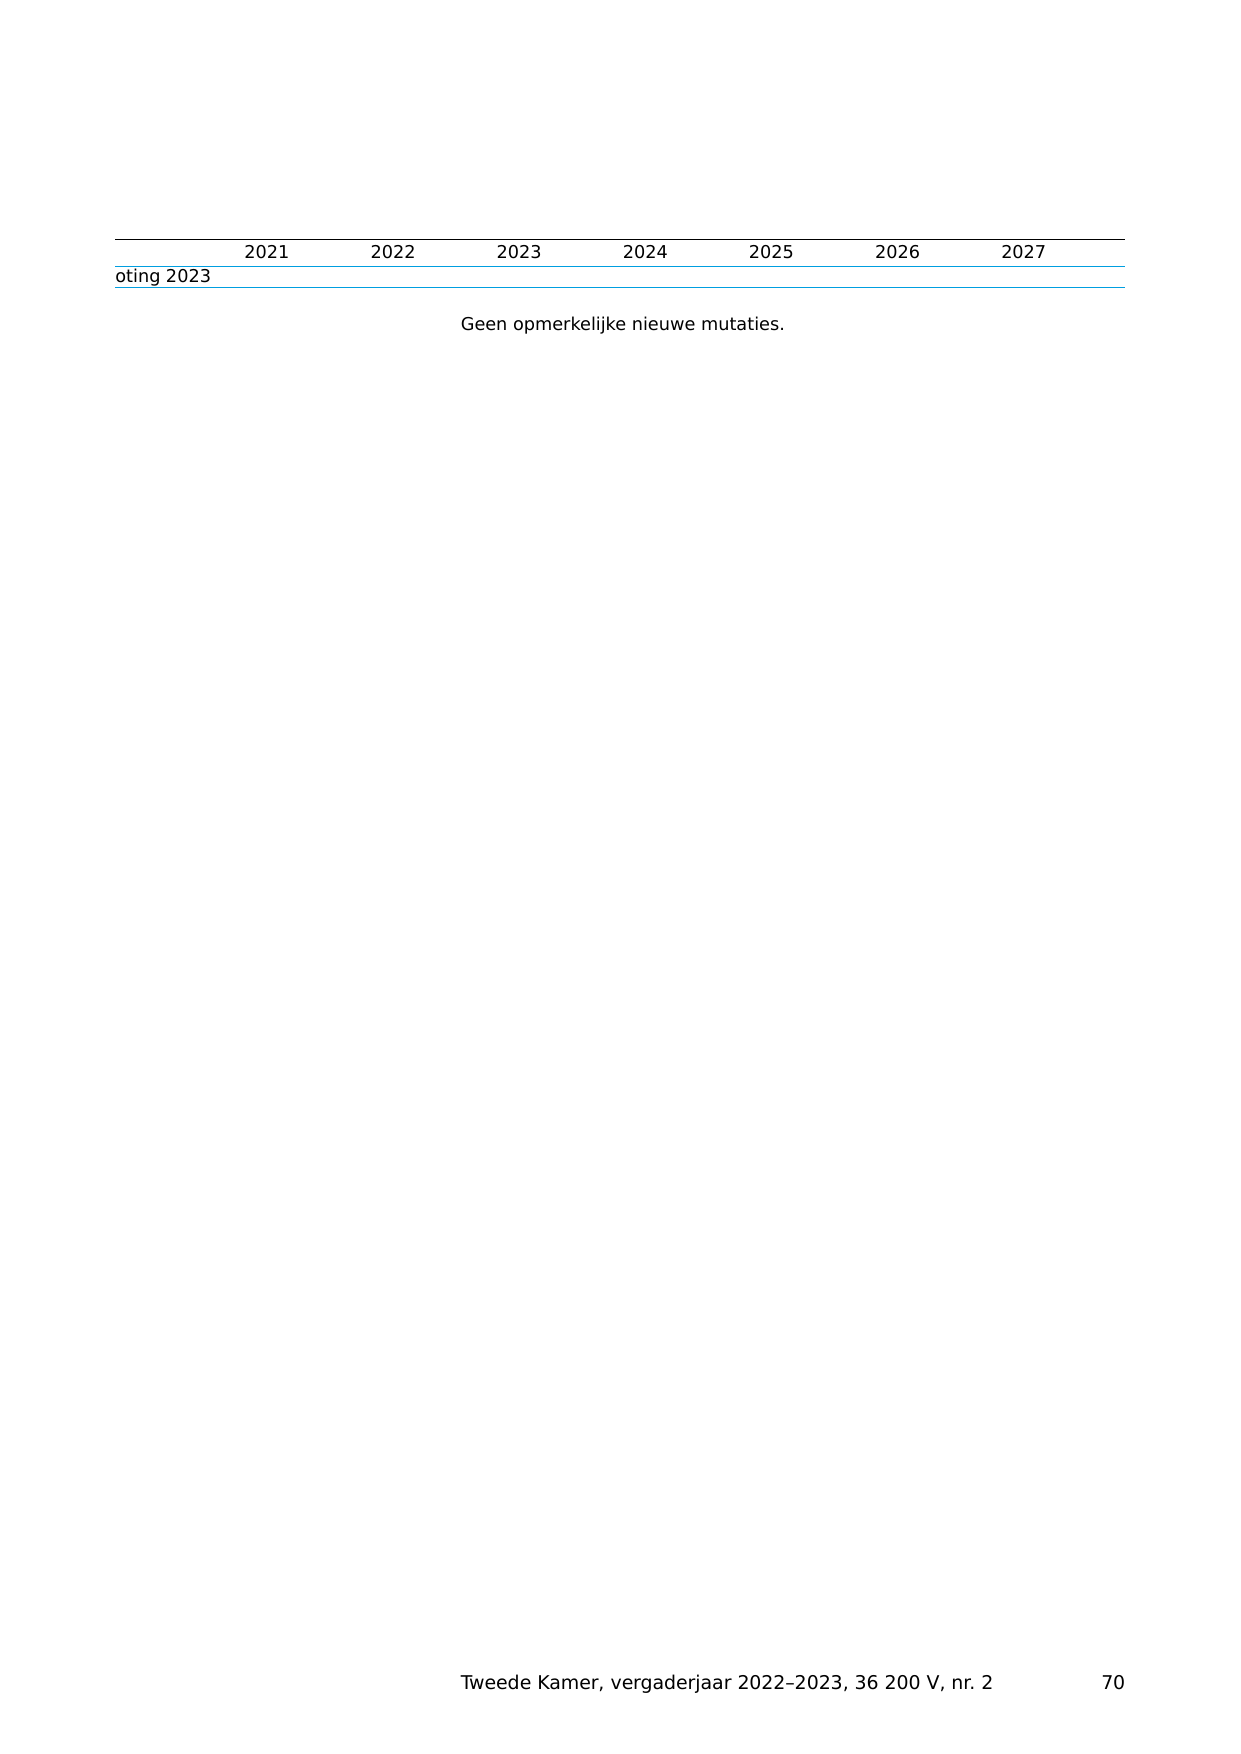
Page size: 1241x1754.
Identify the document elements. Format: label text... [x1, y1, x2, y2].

table_cell oting 2023 [115, 267, 241, 287]
table_cell [872, 267, 998, 287]
table_cell [368, 267, 493, 287]
table_cell 2021 [241, 240, 367, 266]
table_cell [998, 267, 1125, 287]
table_cell 2024 [620, 240, 746, 266]
table_cell [620, 267, 746, 287]
table_cell [746, 267, 872, 287]
table_cell 2026 [872, 240, 998, 266]
table_cell 2023 [494, 240, 620, 266]
text Geen opmerkelijke nieuwe mutaties. [461, 312, 1125, 335]
table_cell [115, 240, 241, 266]
table_cell 2022 [368, 240, 493, 266]
table_cell [241, 267, 367, 287]
table_header Tabel 23 Uitgaven beleidsartikel 4 Consulaire dienstverlening en uitdragen Nederlandse waarden (bedragen x € 1.000) [115, 191, 1125, 239]
table_cell 2025 [746, 240, 872, 266]
table_cell 2027 [998, 240, 1125, 266]
table_cell [494, 267, 620, 287]
